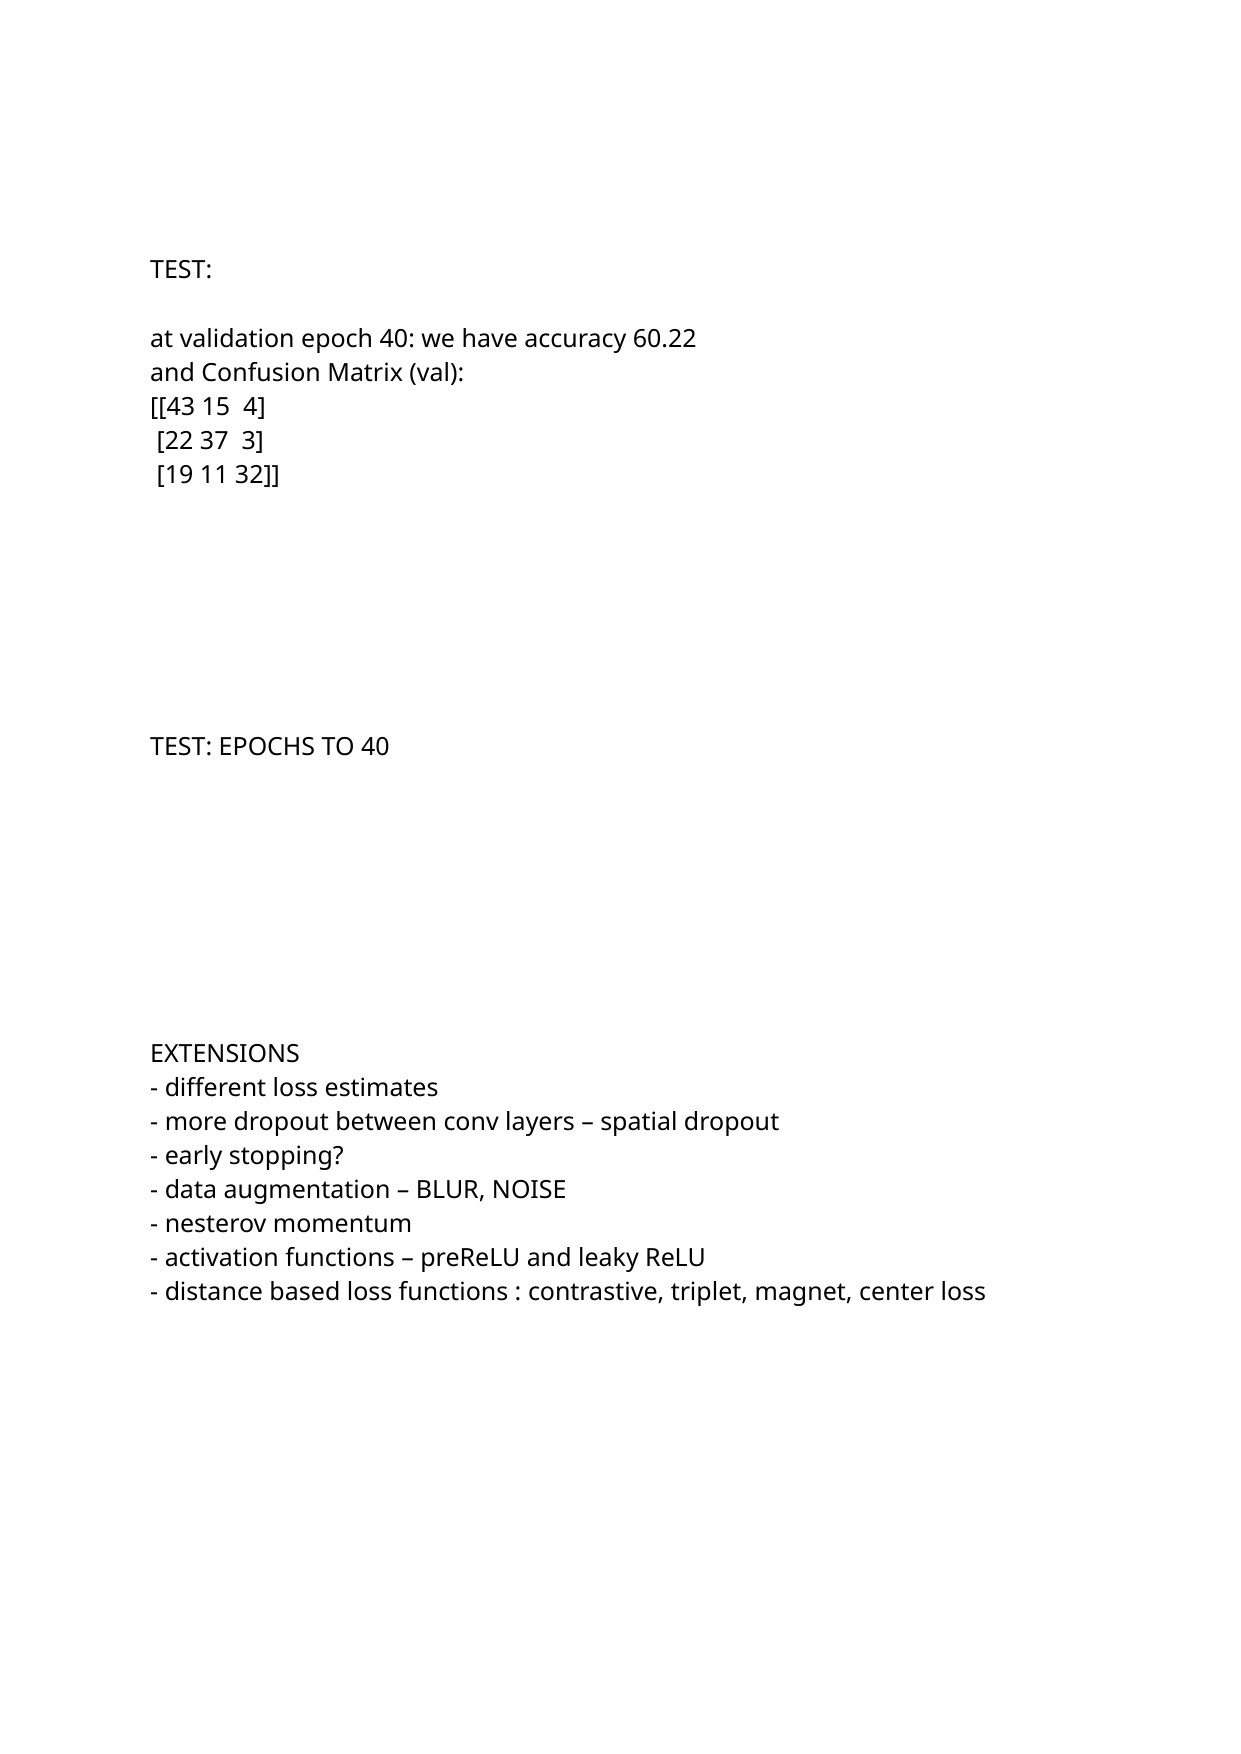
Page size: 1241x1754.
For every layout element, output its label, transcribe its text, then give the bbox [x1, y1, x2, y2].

text EXTENSIONS [150, 1036, 1090, 1070]
text [19 11 32]] [150, 457, 1090, 491]
text - nesterov momentum [150, 1206, 1090, 1240]
text - data augmentation – BLUR, NOISE [150, 1172, 1090, 1206]
text TEST: EPOCHS TO 40 [150, 729, 1090, 763]
text - different loss estimates [150, 1070, 1090, 1104]
text - activation functions – preReLU and leaky ReLU [150, 1240, 1090, 1274]
text - distance based loss functions : contrastive, triplet, magnet, center loss [150, 1274, 1090, 1308]
text - early stopping? [150, 1138, 1090, 1172]
text [22 37 3] [150, 422, 1090, 457]
text TEST: [150, 252, 1090, 286]
text - more dropout between conv layers – spatial dropout [150, 1104, 1090, 1138]
text [[43 15 4] [150, 388, 1090, 422]
text at validation epoch 40: we have accuracy 60.22 [150, 320, 1090, 354]
text and Confusion Matrix (val): [150, 354, 1090, 388]
